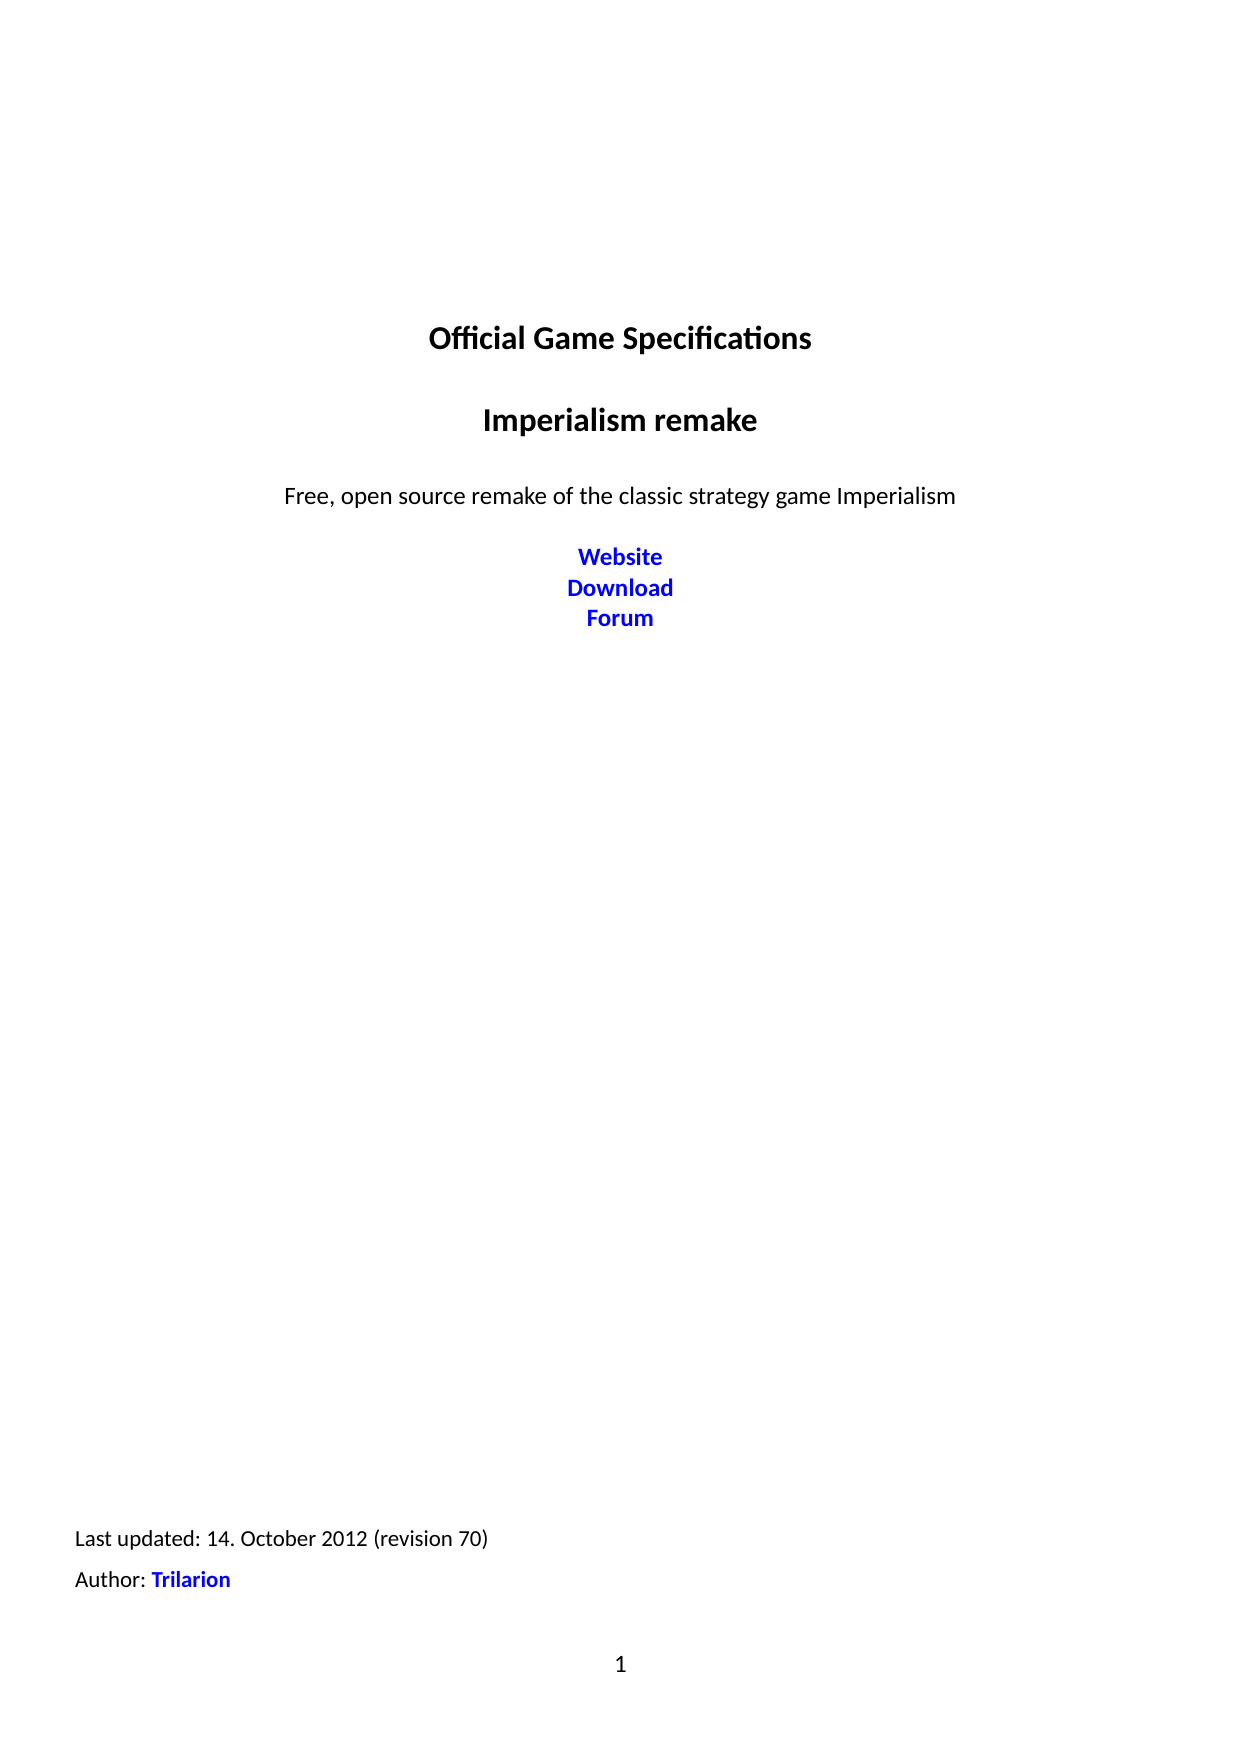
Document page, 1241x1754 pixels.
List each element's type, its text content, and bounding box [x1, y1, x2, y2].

text Imperialism remake [75, 399, 1166, 439]
text Last updated: 14. October 2012 (revision 70) [75, 1524, 1166, 1552]
text Download [75, 572, 1166, 602]
text Website [75, 541, 1166, 572]
text Author: Trilarion [75, 1565, 1166, 1593]
text Forum [75, 602, 1166, 633]
text Free, open source remake of the classic strategy game Imperialism [75, 480, 1166, 511]
text Official Game Specifications [75, 317, 1166, 358]
